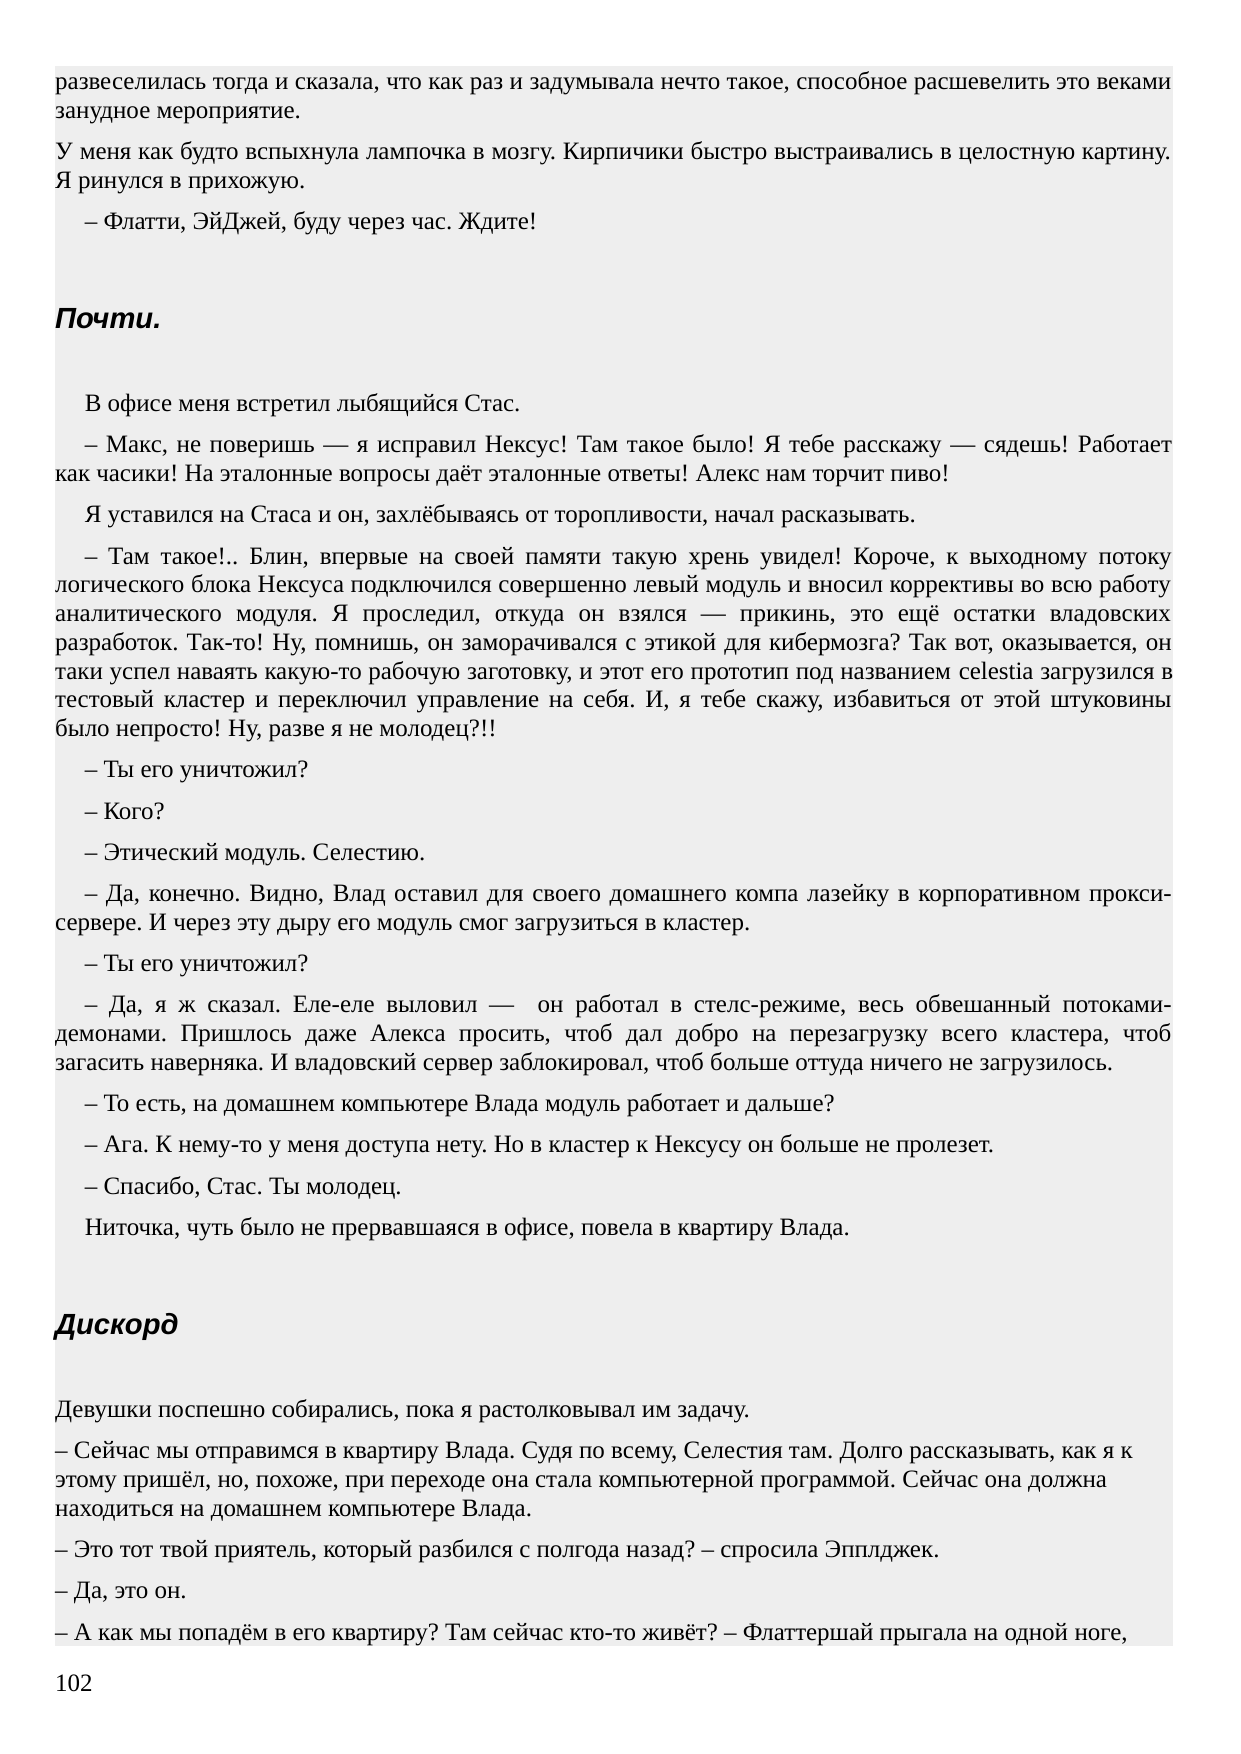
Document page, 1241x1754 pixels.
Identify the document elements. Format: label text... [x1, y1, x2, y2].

text – Макс, не поверишь — я исправил Нексус! Там такое было! Я тебе расскажу — сядешь! Работает как часики! На эталонные вопросы даёт эталонные ответы! Алекс нам торчит пиво! [55, 429, 1173, 487]
subtitle Дискорд [55, 1307, 1173, 1341]
text – Спасибо, Стас. Ты молодец. [55, 1171, 1173, 1199]
text – Да, конечно. Видно, Влад оставил для своего домашнего компа лазейку в корпоративном прокси-сервере. И через эту дыру его модуль смог загрузиться в кластер. [55, 878, 1173, 936]
text – Ты его уничтожил? [55, 754, 1173, 783]
text – Это тот твой приятель, который разбился с полгода назад? – спросила Эпплджек. [55, 1534, 1173, 1563]
subtitle Почти. [55, 301, 1173, 334]
list У меня как будто вспыхнула лампочка в мозгу. Кирпичики быстро выстраивались в целостную картину. Я ринулся в прихожую. [55, 136, 1173, 193]
text – А как мы попадём в его квартиру? Там сейчас кто-то живёт? – Флаттершай прыгала на одной ноге, [55, 1617, 1173, 1646]
text Я уставился на Стаса и он, захлёбываясь от торопливости, начал расказывать. [55, 499, 1173, 528]
text Девушки поспешно собирались, пока я растолковывал им задачу. [55, 1394, 1173, 1423]
text В офисе меня встретил лыбящийся Стас. [55, 388, 1173, 417]
text Ниточка, чуть было не прервавшаяся в офисе, повела в квартиру Влада. [55, 1212, 1173, 1241]
text – Этический модуль. Селестию. [55, 837, 1173, 866]
text – Кого? [55, 796, 1173, 824]
text – Там такое!.. Блин, впервые на своей памяти такую хрень увидел! Короче, к выходному потоку логического блока Нексуса подключился совершенно левый модуль и вносил коррективы во всю работу аналитического модуля. Я проследил, откуда он взялся — прикинь, это ещё остатки владовских разработок. Так-то! Ну, помнишь, он заморачивался с этикой для кибермозга? Так вот, оказывается, он таки успел наваять какую-то рабочую заготовку, и этот его прототип под названием celestia загрузился в тестовый кластер и переключил управление на себя. И, я тебе скажу, избавиться от этой штуковины было непросто! Ну, разве я не молодец?!! [55, 541, 1173, 742]
text – Да, это он. [55, 1576, 1173, 1604]
text развеселилась тогда и сказала, что как раз и задумывала нечто такое, способное расшевелить это веками занудное мероприятие. [55, 66, 1173, 123]
text – Да, я ж сказал. Еле-еле выловил — он работал в стелс-режиме, весь обвешанный потоками-демонами. Пришлось даже Алекса просить, чтоб дал добро на перезагрузку всего кластера, чтоб загасить наверняка. И владовский сервер заблокировал, чтоб больше оттуда ничего не загрузилось. [55, 989, 1173, 1076]
text – То есть, на домашнем компьютере Влада модуль работает и дальше? [55, 1088, 1173, 1117]
text – Сейчас мы отправимся в квартиру Влада. Судя по всему, Селестия там. Долго рассказывать, как я к этому пришёл, но, похоже, при переходе она стала компьютерной программой. Сейчас она должна находиться на домашнем компьютере Влада. [55, 1436, 1173, 1522]
text – Ты его уничтожил? [55, 948, 1173, 977]
text – Флатти, ЭйДжей, буду через час. Ждите! [55, 206, 1173, 235]
text – Ага. К нему-то у меня доступа нету. Но в кластер к Нексусу он больше не пролезет. [55, 1129, 1173, 1158]
